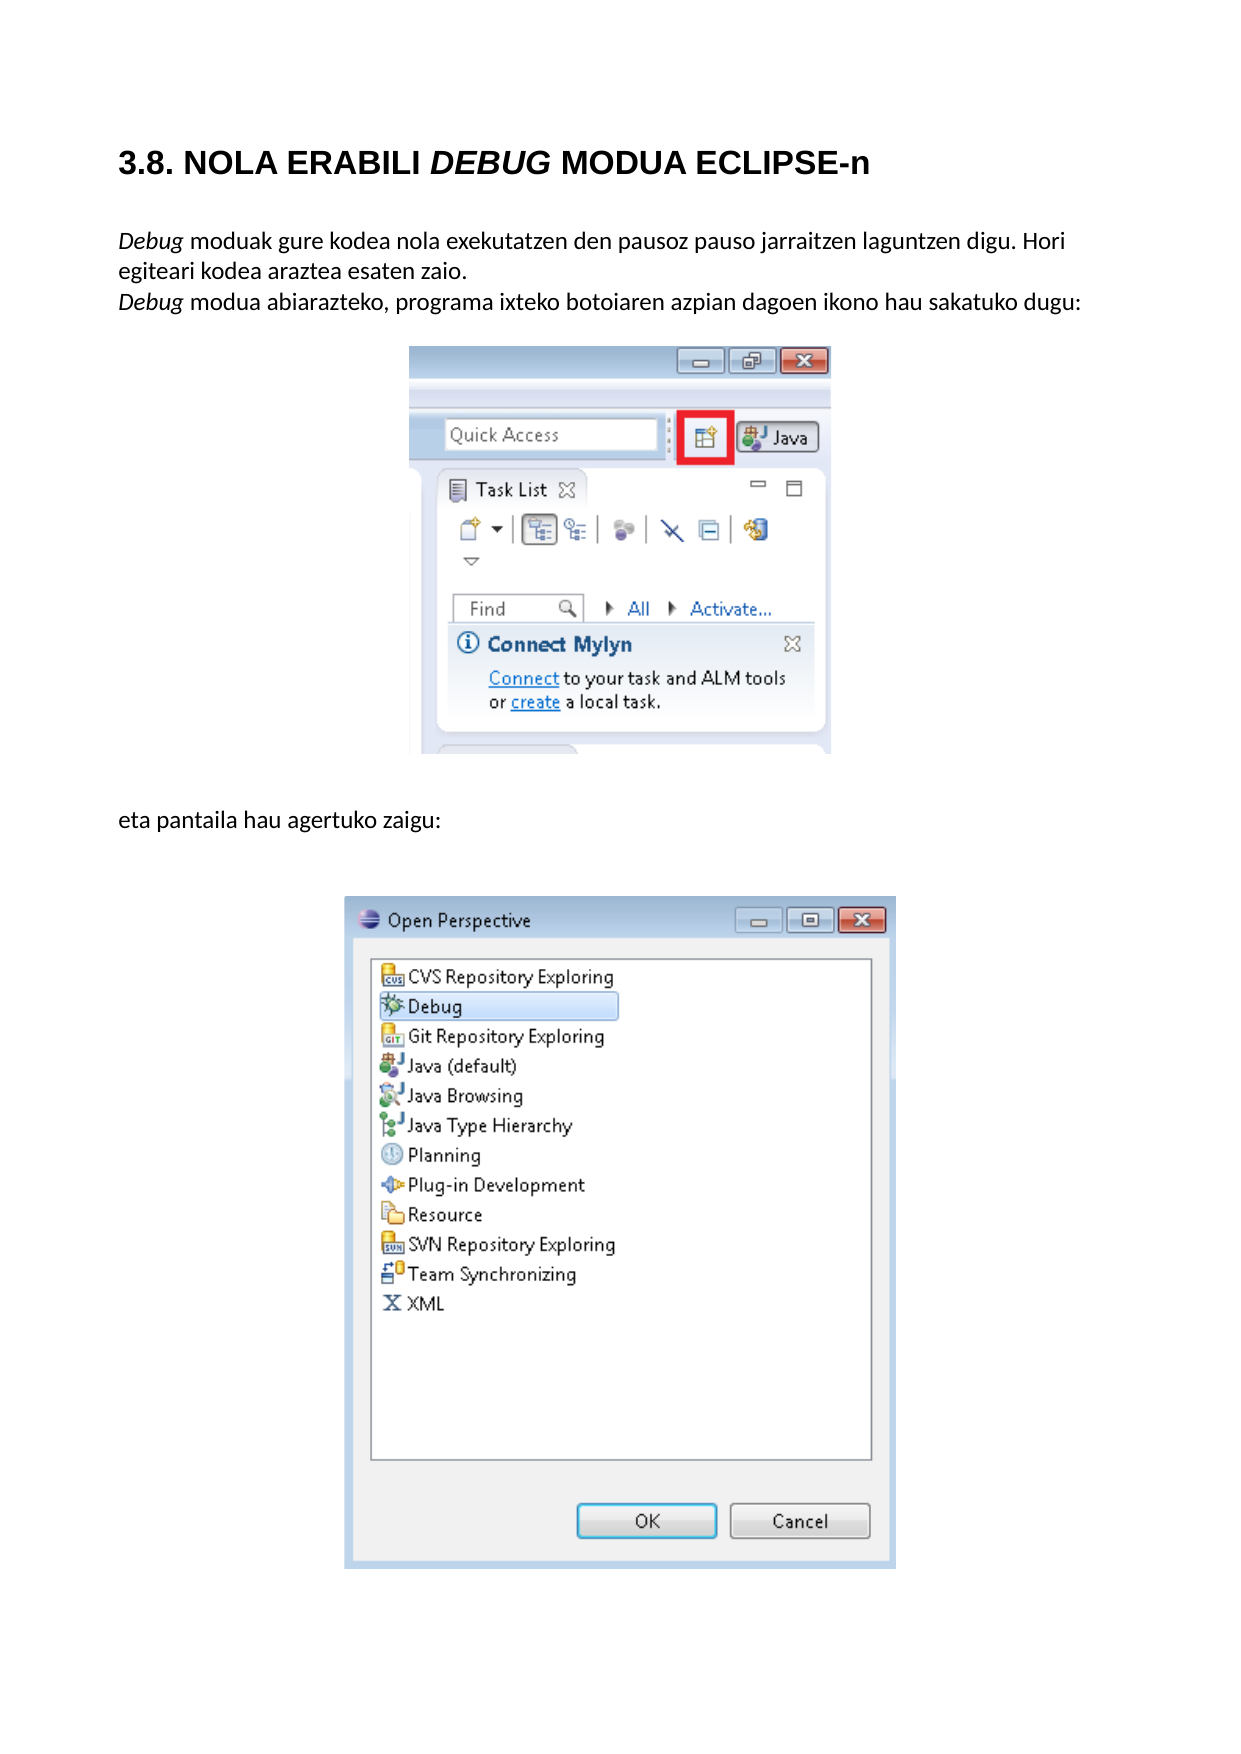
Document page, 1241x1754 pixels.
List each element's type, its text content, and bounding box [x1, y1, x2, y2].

picture [409, 346, 832, 754]
text Debug moduak gure kodea nola exekutatzen den pausoz pauso jarraitzen laguntzen digu. Hori egiteari kodea araztea esaten zaio. [118, 225, 1122, 286]
picture [344, 896, 896, 1569]
subtitle 3.8. NOLA ERABILI DEBUG MODUA ECLIPSE-n [118, 143, 1122, 182]
text Debug modua abiarazteko, programa ixteko botoiaren azpian dagoen ikono hau sakatuko dugu: [118, 286, 1122, 316]
text eta pantaila hau agertuko zaigu: [118, 805, 1122, 835]
